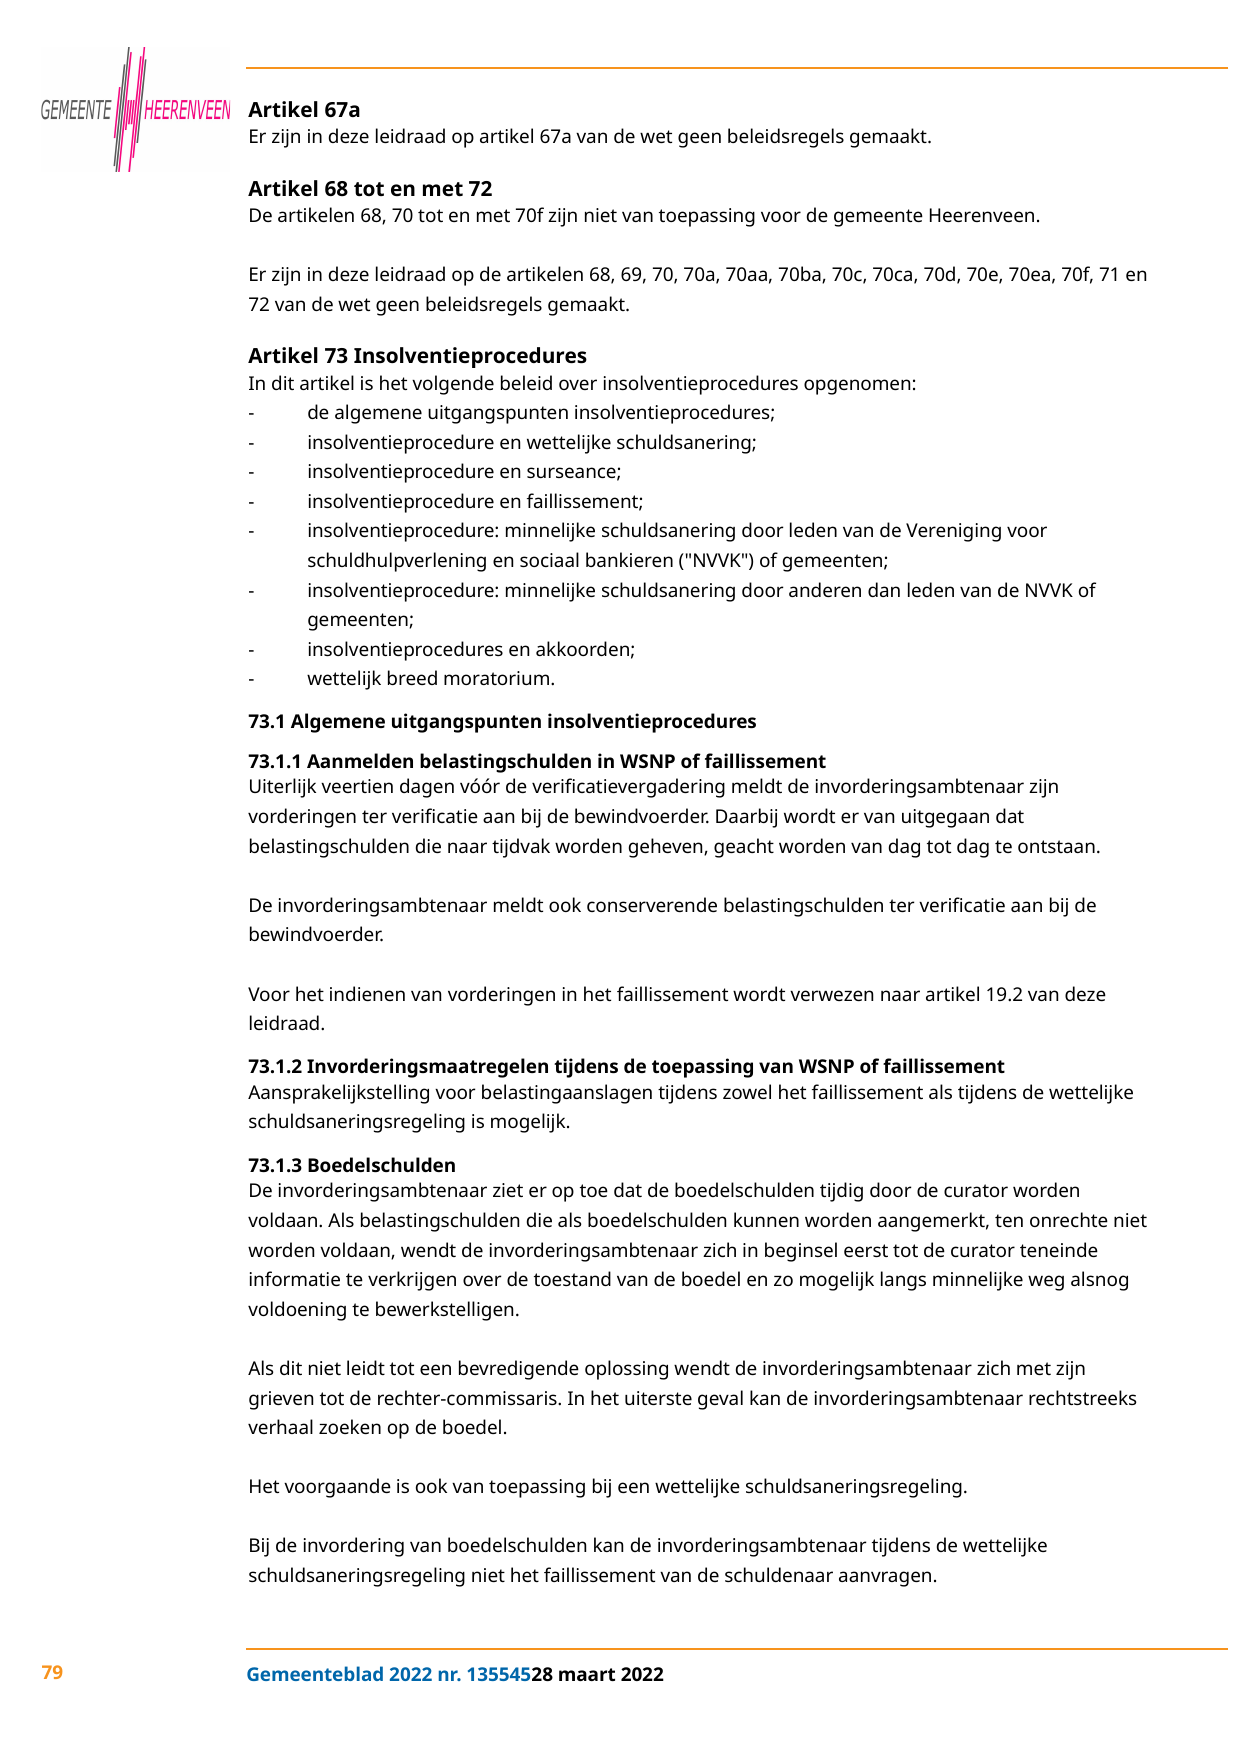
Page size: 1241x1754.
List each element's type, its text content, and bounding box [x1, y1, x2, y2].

list de algemene uitgangspunten insolventieprocedures; [248, 399, 1152, 425]
text 73.1.3 Boedelschulden [248, 1152, 1152, 1178]
text 73.1.1 Aanmelden belastingschulden in WSNP of faillissement [248, 748, 1152, 774]
text Artikel 73 Insolventieprocedures [248, 341, 1152, 370]
list insolventieprocedure: minnelijke schuldsanering door anderen dan leden van de NVVK of gemeenten; [248, 577, 1152, 632]
text De invorderingsambtenaar meldt ook conserverende belastingschulden ter verificatie aan bij de bewindvoerder. [248, 892, 1152, 947]
list insolventieprocedure en wettelijke schuldsanering; [248, 429, 1152, 454]
list insolventieprocedures en akkoorden; [248, 636, 1152, 662]
text Er zijn in deze leidraad op artikel 67a van de wet geen beleidsregels gemaakt. [248, 123, 1152, 149]
text De invorderingsambtenaar ziet er op toe dat de boedelschulden tijdig door de curator worden voldaan. Als belastingschulden die als boedelschulden kunnen worden aangemerkt, ten onrechte niet worden voldaan, wendt de invorderingsambtenaar zich in beginsel eerst tot de curator teneinde informatie te verkrijgen over de toestand van de boedel en zo mogelijk langs minnelijke weg alsnog voldoening te bewerkstelligen. [248, 1178, 1152, 1322]
text Het voorgaande is ook van toepassing bij een wettelijke schuldsaneringsregeling. [248, 1473, 1152, 1499]
text Als dit niet leidt tot een bevredigende oplossing wendt de invorderingsambtenaar zich met zijn grieven tot de rechter-commissaris. In het uiterste geval kan de invorderingsambtenaar rechtstreeks verhaal zoeken op de boedel. [248, 1355, 1152, 1440]
list insolventieprocedure: minnelijke schuldsanering door leden van de Vereniging voor schuldhulpverlening en sociaal bankieren ("NVVK") of gemeenten; [248, 518, 1152, 573]
text De artikelen 68, 70 tot en met 70f zijn niet van toepassing voor de gemeente Heerenveen. [248, 202, 1152, 228]
text Er zijn in deze leidraad op de artikelen 68, 69, 70, 70a, 70aa, 70ba, 70c, 70ca, 70d, 70e, 70ea, 70f, 71 en 72 van de wet geen beleidsregels gemaakt. [248, 261, 1152, 317]
text Bij de invordering van boedelschulden kan de invorderingsambtenaar tijdens de wettelijke schuldsaneringsregeling niet het faillissement van de schuldenaar aanvragen. [248, 1533, 1152, 1588]
list insolventieprocedure en faillissement; [248, 488, 1152, 514]
text Aansprakelijkstelling voor belastingaanslagen tijdens zowel het faillissement als tijdens de wettelijke schuldsaneringsregeling is mogelijk. [248, 1079, 1152, 1134]
text 73.1.2 Invorderingsmaatregelen tijdens de toepassing van WSNP of faillissement [248, 1053, 1152, 1079]
text Uiterlijk veertien dagen vóór de verificatievergadering meldt de invorderingsambtenaar zijn vorderingen ter verificatie aan bij de bewindvoerder. Daarbij wordt er van uitgegaan dat belastingschulden die naar tijdvak worden geheven, geacht worden van dag tot dag te ontstaan. [248, 774, 1152, 858]
text Artikel 68 tot en met 72 [248, 174, 1152, 202]
list wettelijk breed moratorium. [248, 666, 1152, 691]
text Artikel 67a [248, 95, 1152, 123]
picture [41, 47, 231, 172]
text Voor het indienen van vorderingen in het faillissement wordt verwezen naar artikel 19.2 van deze leidraad. [248, 981, 1152, 1036]
list insolventieprocedure en surseance; [248, 458, 1152, 484]
text In dit artikel is het volgende beleid over insolventieprocedures opgenomen: [248, 370, 1152, 395]
text 73.1 Algemene uitgangspunten insolventieprocedures [248, 709, 1152, 734]
